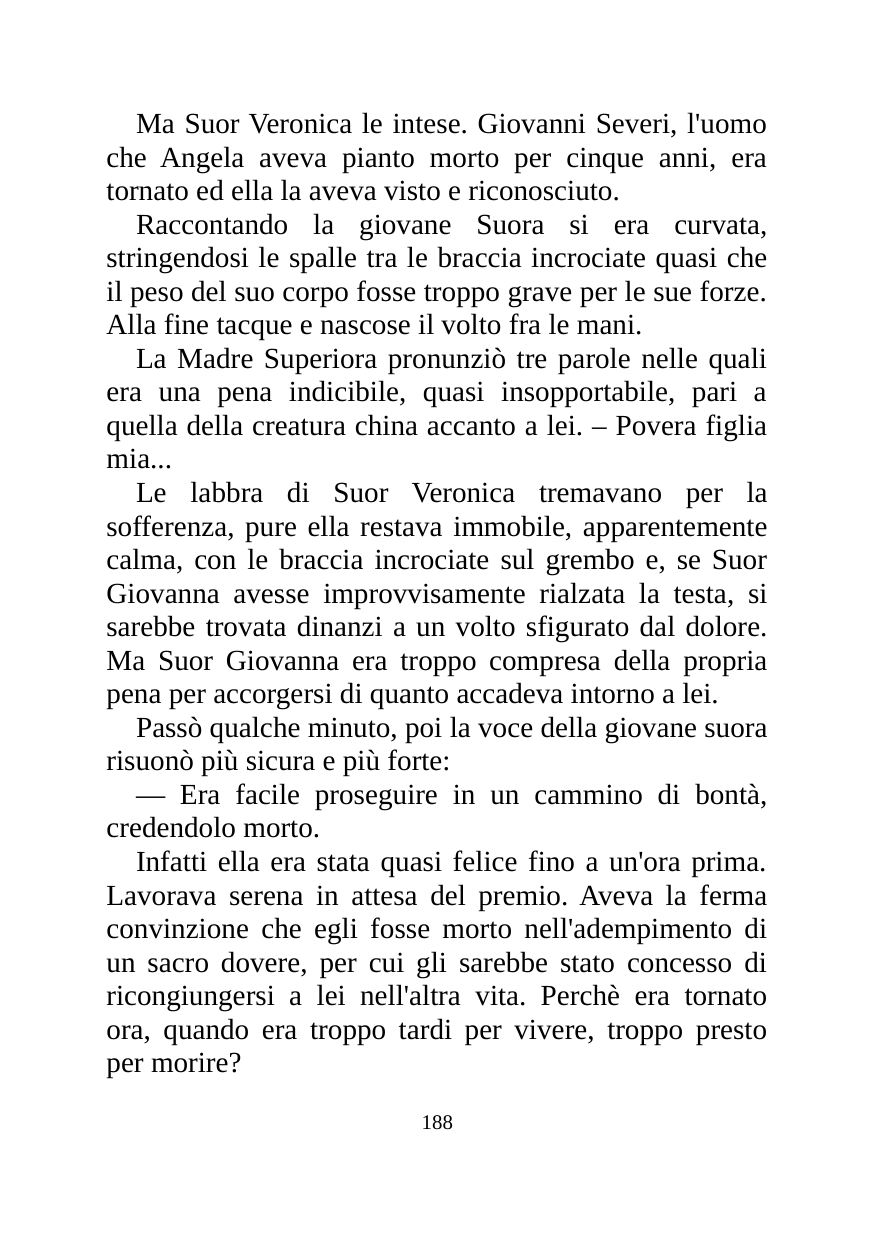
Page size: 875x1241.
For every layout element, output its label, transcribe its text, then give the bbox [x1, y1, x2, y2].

text Infatti ella era stata quasi felice fino a un'ora prima. Lavorava serena in attesa del premio. Aveva la ferma convinzione che egli fosse morto nell'adempimento di un sacro dovere, per cui gli sarebbe stato concesso di ricongiungersi a lei nell'altra vita. Perchè era tornato ora, quando era troppo tardi per vivere, troppo presto per morire? [106, 844, 768, 1079]
text Raccontando la giovane Suora si era curvata, stringendosi le spalle tra le braccia incrociate quasi che il peso del suo corpo fosse troppo grave per le sue forze. Alla fine tacque e nascose il volto fra le mani. [106, 207, 768, 341]
text Ma Suor Veronica le intese. Giovanni Severi, l'uomo che Angela aveva pianto morto per cinque anni, era tornato ed ella la aveva visto e riconosciuto. [106, 106, 768, 207]
text — Era facile proseguire in un cammino di bontà, credendolo morto. [106, 777, 768, 844]
text Le labbra di Suor Veronica tremavano per la sofferenza, pure ella restava immobile, apparentemente calma, con le braccia incrociate sul grembo e, se Suor Giovanna avesse improvvisamente rialzata la testa, si sarebbe trovata dinanzi a un volto sfigurato dal dolore. Ma Suor Giovanna era troppo compresa della propria pena per accorgersi di quanto accadeva intorno a lei. [106, 475, 768, 710]
text La Madre Superiora pronunziò tre parole nelle quali era una pena indicibile, quasi insopportabile, pari a quella della creatura china accanto a lei. – Povera figlia mia... [106, 341, 768, 475]
text Passò qualche minuto, poi la voce della giovane suora risuonò più sicura e più forte: [106, 710, 768, 777]
